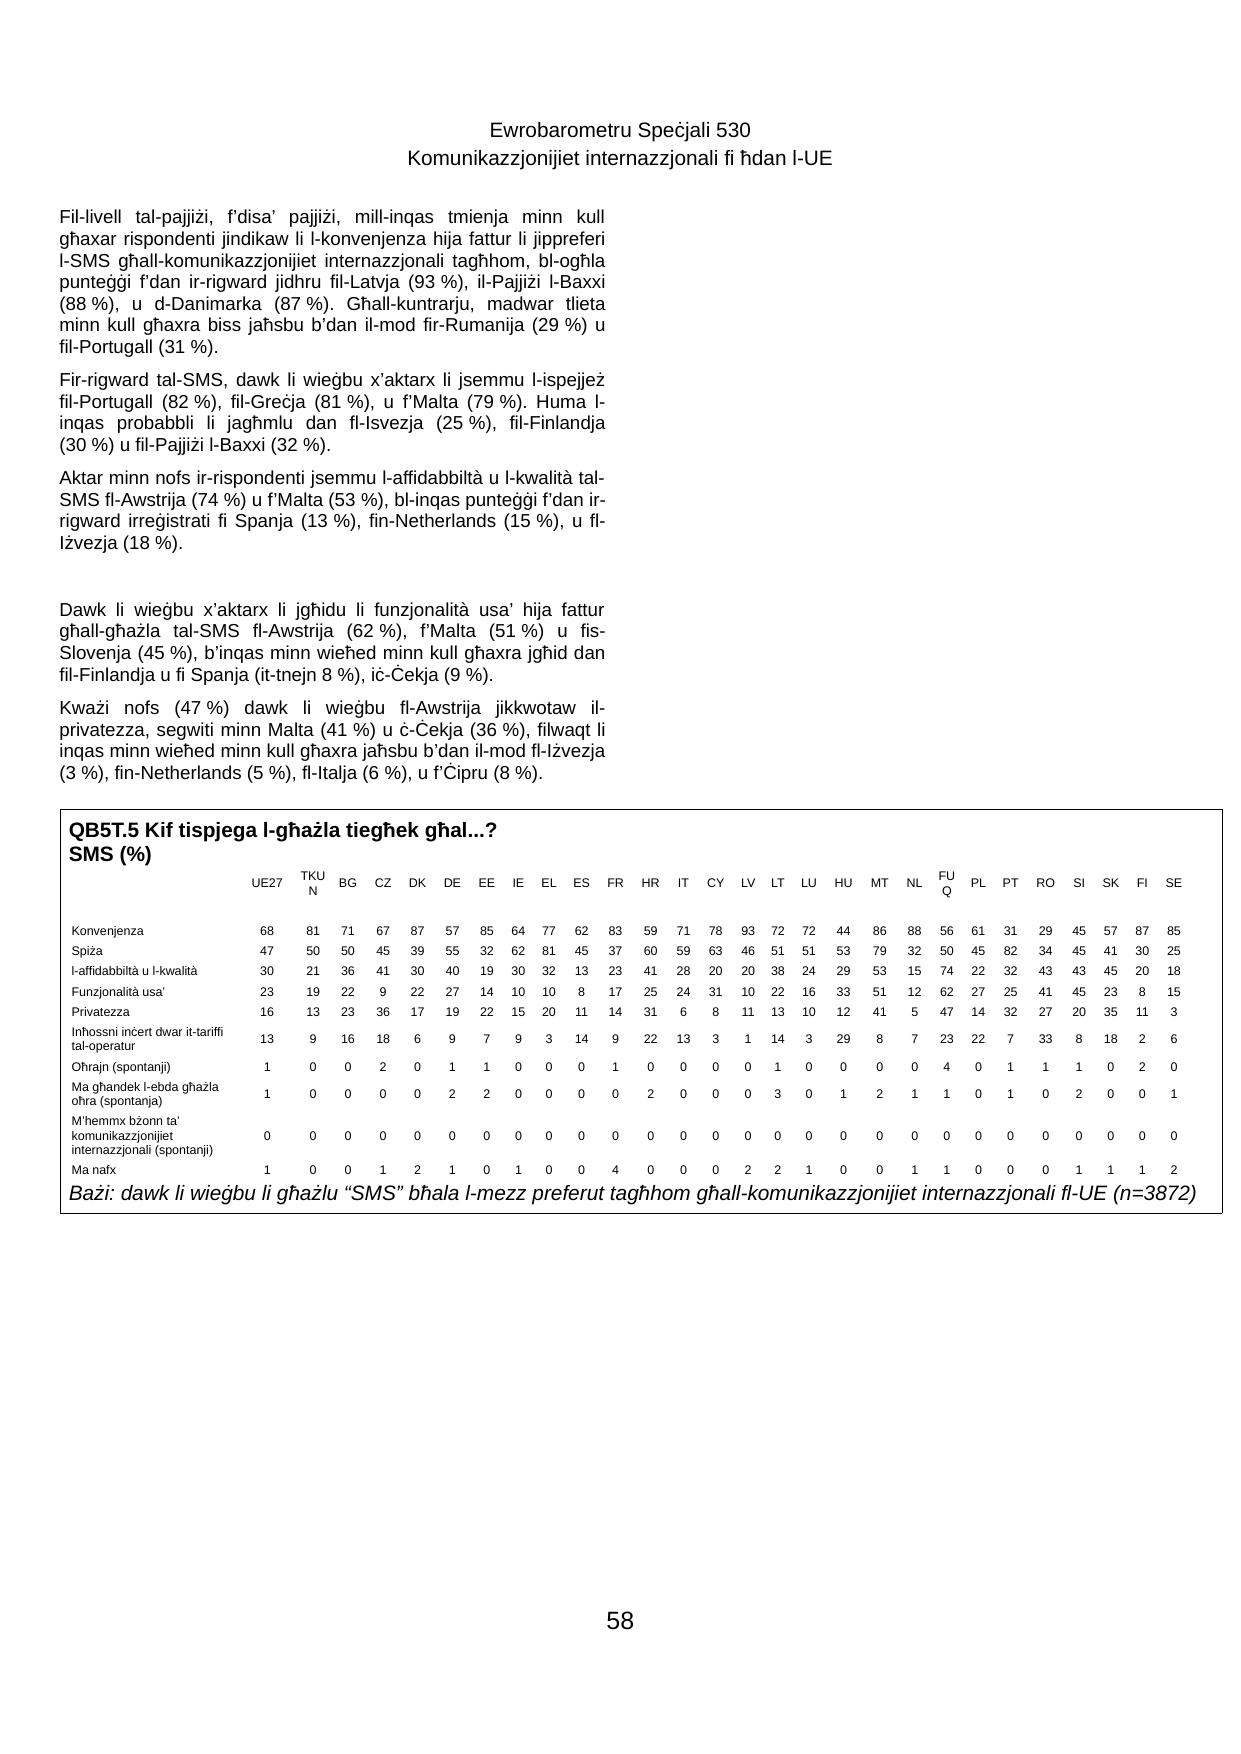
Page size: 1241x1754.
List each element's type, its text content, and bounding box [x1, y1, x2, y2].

table_cell 27 [435, 981, 470, 1002]
table_cell [669, 901, 698, 921]
table_header HU [825, 866, 861, 901]
table_cell 8 [1064, 1022, 1094, 1056]
table_cell 30 [400, 961, 435, 981]
table_cell 0 [1027, 1111, 1064, 1160]
table_cell 21 [296, 961, 330, 981]
text Fir-rigward tal-SMS, dawk li wieġbu x’aktarx li jsemmu l-ispejjeż fil-Portugall (82 %), fil-Greċja (81 %), u f’Malta (79 %). Huma l-inqas probabbli li jagħmlu dan fl-Isvezja (25 %), fil-Finlandja (30 %) u fil-Pajjiżi l-Baxxi (32 %). [59, 369, 605, 455]
table_cell 61 [962, 921, 994, 941]
table_cell 0 [330, 1111, 366, 1160]
table_cell 0 [533, 1160, 564, 1180]
table_cell 18 [366, 1022, 400, 1056]
table_cell 36 [330, 961, 366, 981]
table_cell 1 [931, 1160, 962, 1180]
table_cell 38 [763, 961, 792, 981]
table_cell 57 [1094, 921, 1127, 941]
table_cell 0 [698, 1160, 733, 1180]
table_cell 17 [400, 1002, 435, 1022]
table_cell 24 [793, 961, 825, 981]
table_cell 74 [931, 961, 962, 981]
table_cell 0 [296, 1160, 330, 1180]
table_cell [733, 901, 763, 921]
table_cell 16 [793, 981, 825, 1002]
table_cell 93 [733, 921, 763, 941]
table_cell 63 [698, 941, 733, 961]
table_cell 25 [1157, 941, 1191, 961]
table_cell 13 [238, 1022, 296, 1056]
table_cell 1 [238, 1160, 296, 1180]
text QB5T.5 Kif tispjega l-għażla tiegħek għal...? [68, 818, 1213, 842]
table_cell 9 [296, 1022, 330, 1056]
table_cell 0 [366, 1077, 400, 1111]
table_cell 1 [994, 1077, 1027, 1111]
table_cell 0 [733, 1077, 763, 1111]
table_cell 0 [962, 1077, 994, 1111]
table_cell 0 [733, 1111, 763, 1160]
table_cell 0 [1027, 1077, 1064, 1111]
table_cell 2 [366, 1056, 400, 1077]
table_cell 0 [504, 1111, 533, 1160]
table_cell 0 [632, 1160, 668, 1180]
table_cell 87 [1128, 921, 1157, 941]
table_cell 6 [1157, 1022, 1191, 1056]
table_cell 0 [238, 1111, 296, 1160]
table_cell 45 [1094, 961, 1127, 981]
table_cell 22 [632, 1022, 668, 1056]
table_cell 0 [1064, 1111, 1094, 1160]
table_cell 34 [1027, 941, 1064, 961]
table_cell 10 [504, 981, 533, 1002]
table_cell 57 [435, 921, 470, 941]
table_cell 0 [296, 1077, 330, 1111]
table_cell 62 [565, 921, 598, 941]
table_cell 0 [698, 1056, 733, 1077]
table_cell 83 [598, 921, 632, 941]
table_cell 18 [1157, 961, 1191, 981]
table_cell 0 [861, 1160, 898, 1180]
table_cell 20 [1128, 961, 1157, 981]
table_cell 0 [669, 1056, 698, 1077]
table_cell 2 [632, 1077, 668, 1111]
table_cell [698, 901, 733, 921]
table_cell [898, 901, 931, 921]
table_cell 0 [994, 1111, 1027, 1160]
table_cell 41 [1027, 981, 1064, 1002]
table_cell 9 [366, 981, 400, 1002]
table_cell 55 [435, 941, 470, 961]
table_cell 0 [669, 1111, 698, 1160]
table_cell 2 [1128, 1056, 1157, 1077]
table_header PT [994, 866, 1027, 901]
table_cell 9 [504, 1022, 533, 1056]
table_cell 68 [238, 921, 296, 941]
table_cell 23 [238, 981, 296, 1002]
table_cell 0 [598, 1077, 632, 1111]
table_cell 29 [825, 1022, 861, 1056]
table_cell 47 [238, 941, 296, 961]
table_header LU [793, 866, 825, 901]
table_cell 0 [366, 1111, 400, 1160]
table_cell 27 [962, 981, 994, 1002]
table_cell 10 [533, 981, 564, 1002]
table_cell 4 [931, 1056, 962, 1077]
table_cell 17 [598, 981, 632, 1002]
table_header SE [1157, 866, 1191, 901]
table_cell 0 [861, 1056, 898, 1077]
table_cell 3 [793, 1022, 825, 1056]
table_cell 16 [238, 1002, 296, 1022]
table_cell 1 [931, 1077, 962, 1111]
table_cell 0 [598, 1111, 632, 1160]
table_cell 64 [504, 921, 533, 941]
table_cell 2 [733, 1160, 763, 1180]
table_cell 20 [698, 961, 733, 981]
table_cell 15 [898, 961, 931, 981]
table_cell [598, 901, 632, 921]
table_cell 71 [330, 921, 366, 941]
table_cell 0 [825, 1056, 861, 1077]
table_cell 0 [296, 1111, 330, 1160]
table_cell 62 [931, 981, 962, 1002]
table_header CY [698, 866, 733, 901]
table_cell 7 [994, 1022, 1027, 1056]
table_cell 81 [296, 921, 330, 941]
table_cell 0 [825, 1111, 861, 1160]
table_header IT [669, 866, 698, 901]
table_cell 0 [565, 1160, 598, 1180]
table_cell 1 [763, 1056, 792, 1077]
table_cell 0 [296, 1056, 330, 1077]
table_cell 51 [861, 981, 898, 1002]
table_cell 6 [669, 1002, 698, 1022]
table_cell [1027, 901, 1064, 921]
table_cell 50 [296, 941, 330, 961]
table_cell 12 [898, 981, 931, 1002]
table_cell 10 [733, 981, 763, 1002]
table_cell 15 [504, 1002, 533, 1022]
table_cell 33 [1027, 1022, 1064, 1056]
table_cell 29 [825, 961, 861, 981]
table_cell 0 [1157, 1111, 1191, 1160]
table_cell 14 [470, 981, 503, 1002]
table_header ES [565, 866, 598, 901]
table_cell 1 [1064, 1160, 1094, 1180]
table_cell 23 [330, 1002, 366, 1022]
table_cell 53 [861, 961, 898, 981]
table_cell 71 [669, 921, 698, 941]
table_cell 45 [565, 941, 598, 961]
table_cell 8 [861, 1022, 898, 1056]
table_cell [296, 901, 330, 921]
table_cell 39 [400, 941, 435, 961]
table_cell 1 [470, 1056, 503, 1077]
table_cell 43 [1064, 961, 1094, 981]
table_cell 50 [330, 941, 366, 961]
table_cell 0 [400, 1111, 435, 1160]
table_header MT [861, 866, 898, 901]
table_cell 0 [400, 1056, 435, 1077]
table_header NL [898, 866, 931, 901]
table_cell 78 [698, 921, 733, 941]
table_cell 0 [793, 1077, 825, 1111]
table_cell 30 [238, 961, 296, 981]
table_cell 3 [763, 1077, 792, 1111]
table_cell [994, 901, 1027, 921]
table_cell 0 [632, 1111, 668, 1160]
table_cell M’hemmx bżonn ta’ komunikazzjonijiet internazzjonali (spontanji) [69, 1111, 238, 1160]
table_cell [533, 901, 564, 921]
table_cell 0 [565, 1056, 598, 1077]
table_cell 1 [994, 1056, 1027, 1077]
table_header RO [1027, 866, 1064, 901]
table_cell 8 [698, 1002, 733, 1022]
table_cell 23 [1094, 981, 1127, 1002]
table_cell Oħrajn (spontanji) [69, 1056, 238, 1077]
table_cell 0 [669, 1077, 698, 1111]
table_header EL [533, 866, 564, 901]
table_cell 8 [1128, 981, 1157, 1002]
table_cell 30 [504, 961, 533, 981]
table_cell [861, 901, 898, 921]
table_header PL [962, 866, 994, 901]
table_cell 1 [733, 1022, 763, 1056]
table_cell 0 [533, 1077, 564, 1111]
table_cell 2 [435, 1077, 470, 1111]
table_cell 88 [898, 921, 931, 941]
table_cell 0 [825, 1160, 861, 1180]
table_cell 82 [994, 941, 1027, 961]
table_cell 22 [400, 981, 435, 1002]
table_cell 32 [898, 941, 931, 961]
table_cell Privatezza [69, 1002, 238, 1022]
table_cell 87 [400, 921, 435, 941]
table_cell 0 [1128, 1077, 1157, 1111]
table_cell [1064, 901, 1094, 921]
table_cell 1 [825, 1077, 861, 1111]
table_cell 72 [793, 921, 825, 941]
table_cell [470, 901, 503, 921]
table_cell 72 [763, 921, 792, 941]
table_cell 25 [632, 981, 668, 1002]
table_cell 43 [1027, 961, 1064, 981]
table_cell 9 [435, 1022, 470, 1056]
text Kważi nofs (47 %) dawk li wieġbu fl-Awstrija jikkwotaw il-privatezza, segwiti minn Malta (41 %) u ċ-Ċekja (36 %), filwaqt li inqas minn wieħed minn kull għaxra jaħsbu b’dan il-mod fl-Iżvezja (3 %), fin-Netherlands (5 %), fl-Italja (6 %), u f’Ċipru (8 %). [59, 697, 605, 783]
table_cell 0 [330, 1056, 366, 1077]
table_cell 1 [366, 1160, 400, 1180]
table_cell 0 [962, 1056, 994, 1077]
table_cell 51 [763, 941, 792, 961]
table_cell 0 [330, 1160, 366, 1180]
table_header FR [598, 866, 632, 901]
table_cell 2 [1128, 1022, 1157, 1056]
table_cell 24 [669, 981, 698, 1002]
table_cell [1128, 901, 1157, 921]
table_cell 59 [669, 941, 698, 961]
table_cell 0 [733, 1056, 763, 1077]
table_cell 7 [470, 1022, 503, 1056]
table_cell 5 [898, 1002, 931, 1022]
table_cell 31 [994, 921, 1027, 941]
table_cell 59 [632, 921, 668, 941]
table_header SI [1064, 866, 1094, 901]
table_header SK [1094, 866, 1127, 901]
table_cell 7 [898, 1022, 931, 1056]
table_cell 1 [1027, 1056, 1064, 1077]
table_cell 15 [1157, 981, 1191, 1002]
table_header EE [470, 866, 503, 901]
table_cell 19 [296, 981, 330, 1002]
table_cell 20 [533, 1002, 564, 1022]
table_header FUQ [931, 866, 962, 901]
table_cell 22 [330, 981, 366, 1002]
table_cell 0 [1094, 1111, 1127, 1160]
table_cell 62 [504, 941, 533, 961]
table_cell 20 [733, 961, 763, 981]
table_cell 0 [400, 1077, 435, 1111]
table_cell 1 [598, 1056, 632, 1077]
table_cell [366, 901, 400, 921]
table_cell 31 [698, 981, 733, 1002]
table_cell 85 [1157, 921, 1191, 941]
table_cell [435, 901, 470, 921]
table_header IE [504, 866, 533, 901]
table_header DE [435, 866, 470, 901]
table_header HR [632, 866, 668, 901]
table_cell 3 [533, 1022, 564, 1056]
table_cell 1 [435, 1160, 470, 1180]
table_cell 56 [931, 921, 962, 941]
text Dawk li wieġbu x’aktarx li jgħidu li funzjonalità usa’ hija fattur għall-għażla tal-SMS fl-Awstrija (62 %), f’Malta (51 %) u fis-Slovenja (45 %), b’inqas minn wieħed minn kull għaxra jgħid dan fil-Finlandja u fi Spanja (it-tnejn 8 %), iċ-Ċekja (9 %). [59, 599, 605, 685]
table_cell Spiża [69, 941, 238, 961]
table_cell 32 [533, 961, 564, 981]
table_cell 0 [330, 1077, 366, 1111]
table_cell 13 [296, 1002, 330, 1022]
table_cell 36 [366, 1002, 400, 1022]
table_cell [1157, 901, 1191, 921]
table_header UE27 [238, 866, 296, 901]
table_cell 33 [825, 981, 861, 1002]
table_cell 8 [565, 981, 598, 1002]
table_cell 0 [565, 1111, 598, 1160]
table_cell 35 [1094, 1002, 1127, 1022]
table_cell 16 [330, 1022, 366, 1056]
table_cell 1 [504, 1160, 533, 1180]
table_header LV [733, 866, 763, 901]
table_cell 45 [1064, 921, 1094, 941]
text Bażi: dawk li wieġbu li għażlu “SMS” bħala l-mezz preferut tagħhom għall-komunikazzjonijiet internazzjonali fl-UE (n=3872) [68, 1180, 1213, 1204]
table_cell 28 [669, 961, 698, 981]
table_cell 60 [632, 941, 668, 961]
table_cell 0 [1094, 1077, 1127, 1111]
table_cell 3 [1157, 1002, 1191, 1022]
table_cell 41 [632, 961, 668, 981]
table_cell 1 [898, 1077, 931, 1111]
table_cell 0 [793, 1111, 825, 1160]
table_cell 41 [366, 961, 400, 981]
table_cell 0 [962, 1111, 994, 1160]
table_cell 14 [598, 1002, 632, 1022]
table_cell 23 [598, 961, 632, 981]
table_cell 53 [825, 941, 861, 961]
table_cell 0 [898, 1111, 931, 1160]
table_header BG [330, 866, 366, 901]
table_cell 0 [1128, 1111, 1157, 1160]
table_cell 13 [763, 1002, 792, 1022]
table_cell 2 [400, 1160, 435, 1180]
table_cell 45 [1064, 981, 1094, 1002]
table_cell [825, 901, 861, 921]
table_cell 25 [994, 981, 1027, 1002]
table_cell [565, 901, 598, 921]
table_cell 1 [1064, 1056, 1094, 1077]
table_cell 0 [994, 1160, 1027, 1180]
table_cell 81 [533, 941, 564, 961]
table_header DK [400, 866, 435, 901]
table_cell 14 [565, 1022, 598, 1056]
table_header [69, 866, 238, 901]
table_cell 2 [763, 1160, 792, 1180]
table_header FI [1128, 866, 1157, 901]
table_cell 6 [400, 1022, 435, 1056]
table_cell 79 [861, 941, 898, 961]
table_cell 22 [763, 981, 792, 1002]
table_cell [69, 901, 238, 921]
table_cell 0 [632, 1056, 668, 1077]
table_cell 22 [962, 961, 994, 981]
table_cell 23 [931, 1022, 962, 1056]
table_cell 1 [435, 1056, 470, 1077]
table_cell 37 [598, 941, 632, 961]
table_cell 11 [733, 1002, 763, 1022]
table_cell 2 [1064, 1077, 1094, 1111]
table_cell 31 [632, 1002, 668, 1022]
table_cell 0 [470, 1160, 503, 1180]
table_cell Funzjonalità usa’ [69, 981, 238, 1002]
table_cell Ma nafx [69, 1160, 238, 1180]
table_cell [763, 901, 792, 921]
table_cell 12 [825, 1002, 861, 1022]
table_cell 0 [435, 1111, 470, 1160]
table_cell 22 [962, 1022, 994, 1056]
table_cell 0 [763, 1111, 792, 1160]
table_cell 45 [962, 941, 994, 961]
table_cell 1 [898, 1160, 931, 1180]
table_cell 19 [435, 1002, 470, 1022]
table_cell 10 [793, 1002, 825, 1022]
table_cell 51 [793, 941, 825, 961]
table_cell 22 [470, 1002, 503, 1022]
table_cell 32 [470, 941, 503, 961]
table_cell 41 [861, 1002, 898, 1022]
table_cell 0 [1094, 1056, 1127, 1077]
table_cell 11 [565, 1002, 598, 1022]
table_cell 0 [533, 1111, 564, 1160]
table_cell 46 [733, 941, 763, 961]
table_cell 14 [962, 1002, 994, 1022]
table_cell 0 [533, 1056, 564, 1077]
table_cell 0 [698, 1111, 733, 1160]
table_cell Ma għandek l-ebda għażla oħra (spontanja) [69, 1077, 238, 1111]
table_cell 20 [1064, 1002, 1094, 1022]
table_cell 13 [669, 1022, 698, 1056]
table_cell 0 [793, 1056, 825, 1077]
table_cell 4 [598, 1160, 632, 1180]
table_header LT [763, 866, 792, 901]
table_cell 50 [931, 941, 962, 961]
table_header CZ [366, 866, 400, 901]
table_cell [238, 901, 296, 921]
table_cell 0 [861, 1111, 898, 1160]
table_cell 45 [366, 941, 400, 961]
table_cell [793, 901, 825, 921]
table_cell 30 [1128, 941, 1157, 961]
text Aktar minn nofs ir-rispondenti jsemmu l-affidabbiltà u l-kwalità tal-SMS fl-Awstrija (74 %) u f’Malta (53 %), bl-inqas punteġġi f’dan ir-rigward irreġistrati fi Spanja (13 %), fin-Netherlands (15 %), u fl-Iżvezja (18 %). [59, 467, 605, 553]
table_cell [330, 901, 366, 921]
table_cell [632, 901, 668, 921]
table_cell 47 [931, 1002, 962, 1022]
table_cell 1 [1128, 1160, 1157, 1180]
table_cell 13 [565, 961, 598, 981]
table_cell 1 [1094, 1160, 1127, 1180]
table_cell 86 [861, 921, 898, 941]
table_cell 1 [793, 1160, 825, 1180]
table_cell 19 [470, 961, 503, 981]
text SMS (%) [68, 842, 1213, 866]
table_cell 41 [1094, 941, 1127, 961]
table_cell 45 [1064, 941, 1094, 961]
table_cell 2 [1157, 1160, 1191, 1180]
table_cell [1094, 901, 1127, 921]
table_cell 11 [1128, 1002, 1157, 1022]
table_cell l-affidabbiltà u l-kwalità [69, 961, 238, 981]
table_cell 32 [994, 1002, 1027, 1022]
table_cell 0 [504, 1077, 533, 1111]
table_cell 0 [698, 1077, 733, 1111]
table_cell 77 [533, 921, 564, 941]
table_cell 85 [470, 921, 503, 941]
table_cell 1 [1157, 1077, 1191, 1111]
table_cell 14 [763, 1022, 792, 1056]
table_cell 0 [898, 1056, 931, 1077]
table_cell 0 [1157, 1056, 1191, 1077]
table_cell 32 [994, 961, 1027, 981]
table_cell 18 [1094, 1022, 1127, 1056]
table_cell 0 [931, 1111, 962, 1160]
table_header TKUN [296, 866, 330, 901]
table_cell 1 [238, 1056, 296, 1077]
table_cell 1 [238, 1077, 296, 1111]
table_cell 67 [366, 921, 400, 941]
table_cell [400, 901, 435, 921]
table_cell 0 [504, 1056, 533, 1077]
table_cell 3 [698, 1022, 733, 1056]
table_cell 44 [825, 921, 861, 941]
table_cell 0 [565, 1077, 598, 1111]
table_cell Konvenjenza [69, 921, 238, 941]
table_cell 2 [861, 1077, 898, 1111]
table_cell 40 [435, 961, 470, 981]
table_cell 0 [962, 1160, 994, 1180]
table_cell 2 [470, 1077, 503, 1111]
table_cell 27 [1027, 1002, 1064, 1022]
table_cell [962, 901, 994, 921]
table_cell 29 [1027, 921, 1064, 941]
table_cell Inħossni inċert dwar it-tariffi tal-operatur [69, 1022, 238, 1056]
table_cell 9 [598, 1022, 632, 1056]
table_cell 0 [1027, 1160, 1064, 1180]
table_cell [931, 901, 962, 921]
table_cell [504, 901, 533, 921]
table_cell 0 [669, 1160, 698, 1180]
table_cell 0 [470, 1111, 503, 1160]
text Fil-livell tal-pajjiżi, f’disa’ pajjiżi, mill-inqas tmienja minn kull għaxar rispondenti jindikaw li l-konvenjenza hija fattur li jippreferi l-SMS għall-komunikazzjonijiet internazzjonali tagħhom, bl-ogħla punteġġi f’dan ir-rigward jidhru fil-Latvja (93 %), il-Pajjiżi l-Baxxi (88 %), u d-Danimarka (87 %). Għall-kuntrarju, madwar tlieta minn kull għaxra biss jaħsbu b’dan il-mod fir-Rumanija (29 %) u fil-Portugall (31 %). [59, 206, 605, 357]
